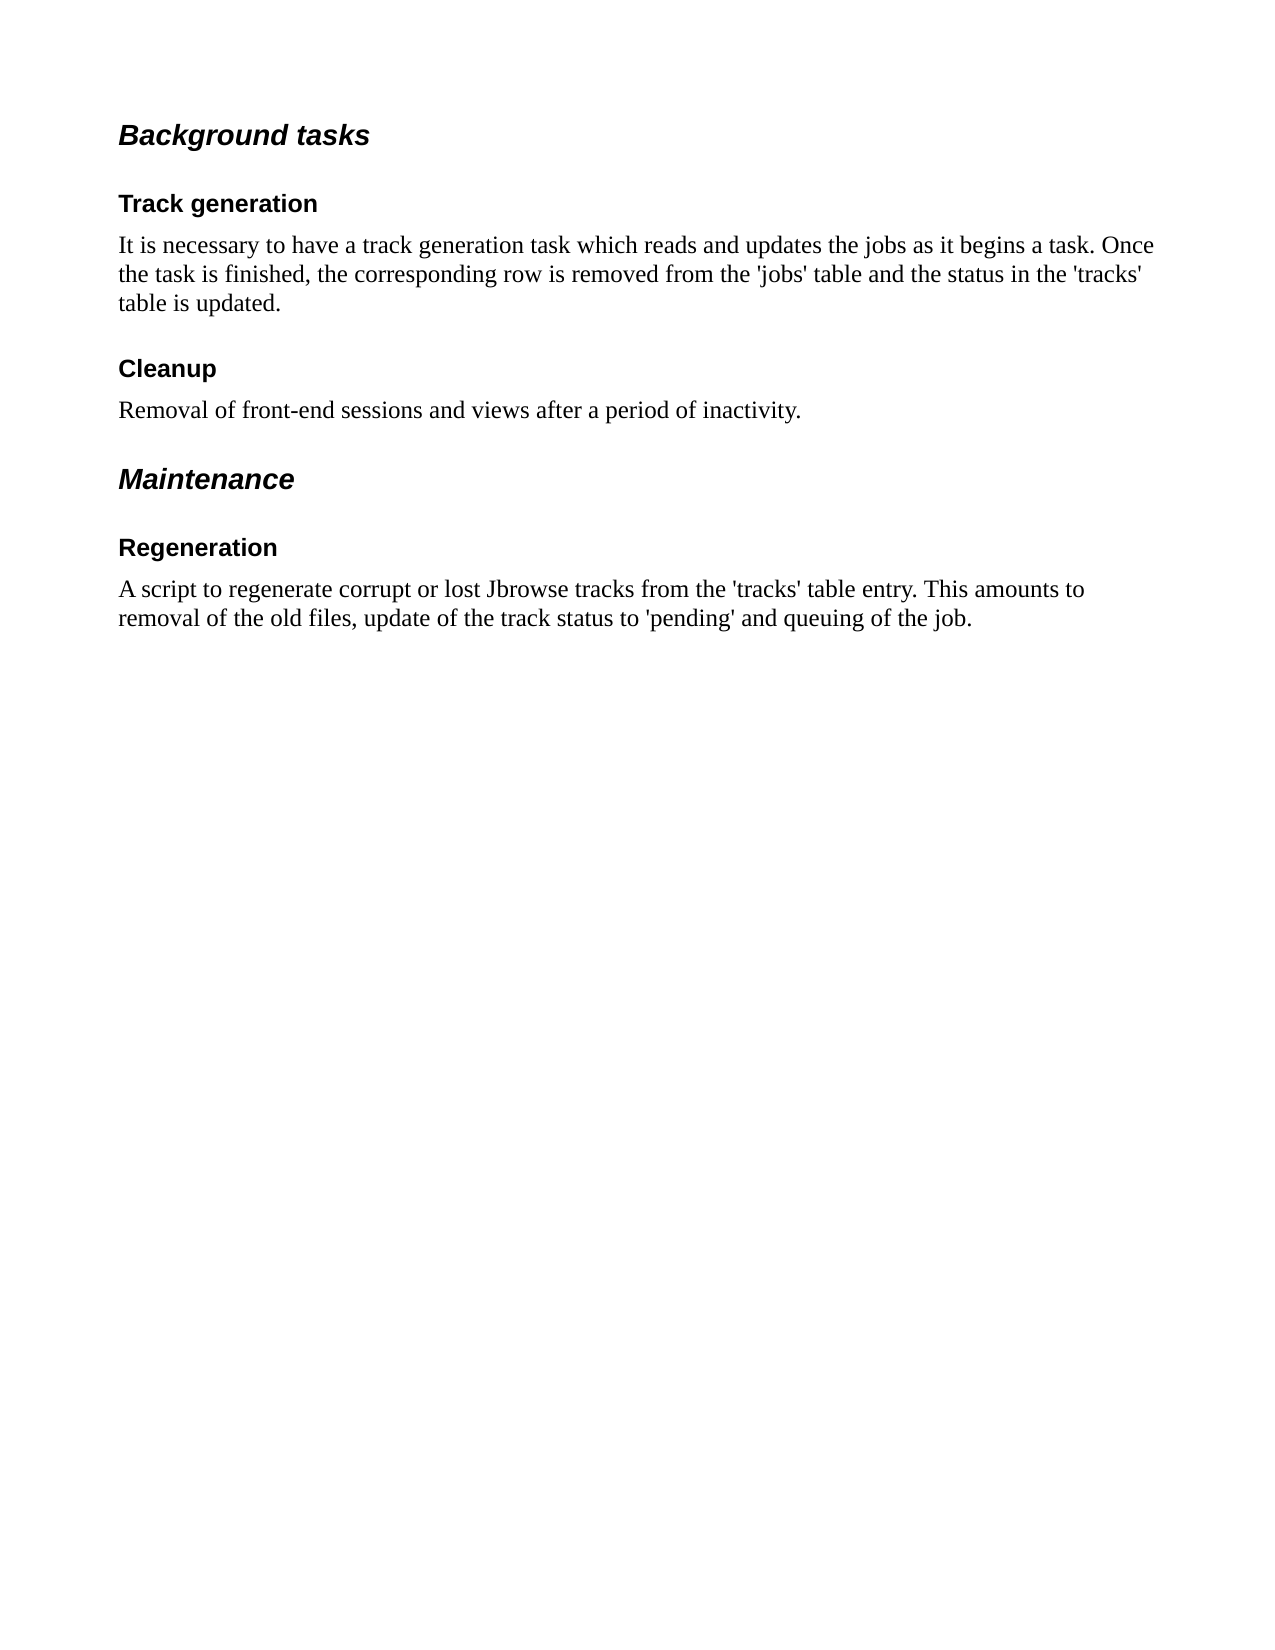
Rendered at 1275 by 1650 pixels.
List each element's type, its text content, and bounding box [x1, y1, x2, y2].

subtitle Track generation [118, 189, 1157, 218]
subtitle Maintenance [118, 462, 1157, 495]
subtitle Background tasks [118, 118, 1157, 152]
subtitle Cleanup [118, 354, 1157, 383]
text Removal of front-end sessions and views after a period of inactivity. [118, 395, 1157, 424]
text It is necessary to have a track generation task which reads and updates the jobs as it begins a task. Once the task is finished, the corresponding row is removed from the 'jobs' table and the status in the 'tracks' table is updated. [118, 230, 1157, 317]
subtitle Regeneration [118, 533, 1157, 561]
text A script to regenerate corrupt or lost Jbrowse tracks from the 'tracks' table entry. This amounts to removal of the old files, update of the track status to 'pending' and queuing of the job. [118, 574, 1157, 631]
